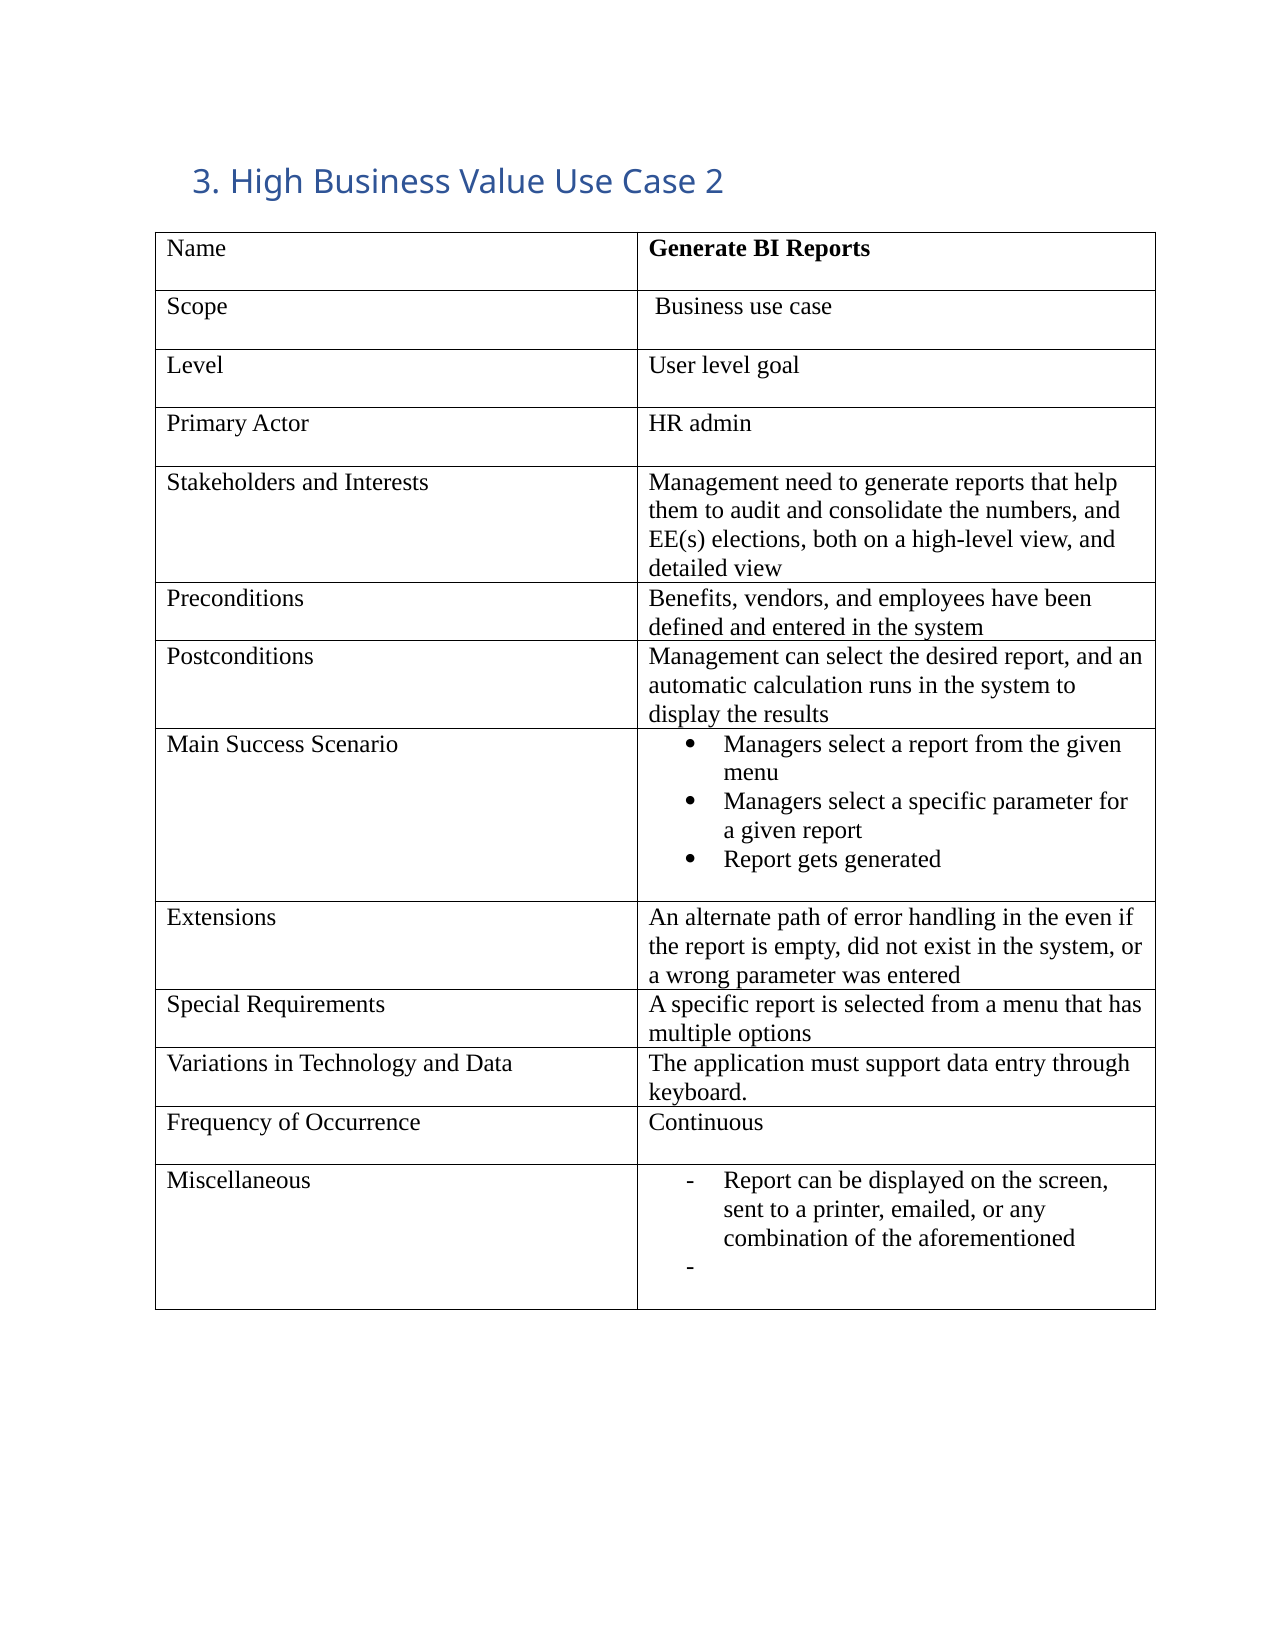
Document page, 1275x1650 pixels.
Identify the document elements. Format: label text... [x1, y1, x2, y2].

table_cell The application must support data entry through keyboard. [638, 1048, 1155, 1106]
table_cell Postconditions [156, 641, 637, 728]
subtitle High Business Value Use Case 2 [192, 157, 1157, 203]
table_header Generate BI Reports [638, 233, 1155, 290]
table_cell Level [156, 350, 637, 407]
table_cell Continuous [638, 1107, 1155, 1164]
table_cell Variations in Technology and Data [156, 1048, 637, 1106]
table_cell User level goal [638, 350, 1155, 407]
table_cell Main Success Scenario [156, 729, 637, 901]
table_cell Managers select a report from the given menu Managers select a specific parameter for a given report Report gets generated [638, 729, 1155, 901]
table_cell Report can be displayed on the screen, sent to a printer, emailed, or any combination of the aforementioned [638, 1165, 1155, 1309]
table_cell HR admin [638, 408, 1155, 466]
table_cell Preconditions [156, 583, 637, 640]
table_cell Special Requirements [156, 990, 637, 1047]
table_cell Business use case [638, 291, 1155, 349]
table_cell Management need to generate reports that help them to audit and consolidate the numbers, and EE(s) elections, both on a high-level view, and detailed view [638, 467, 1155, 582]
table_cell Stakeholders and Interests [156, 467, 637, 582]
table_cell Management can select the desired report, and an automatic calculation runs in the system to display the results [638, 641, 1155, 728]
table_cell Miscellaneous [156, 1165, 637, 1309]
table_cell Primary Actor [156, 408, 637, 466]
table_header Name [156, 233, 637, 290]
table_cell A specific report is selected from a menu that has multiple options [638, 990, 1155, 1047]
table_cell Scope [156, 291, 637, 349]
table_cell Extensions [156, 902, 637, 988]
table_cell An alternate path of error handling in the even if the report is empty, did not exist in the system, or a wrong parameter was entered [638, 902, 1155, 988]
table_cell Frequency of Occurrence [156, 1107, 637, 1164]
table_cell Benefits, vendors, and employees have been defined and entered in the system [638, 583, 1155, 640]
